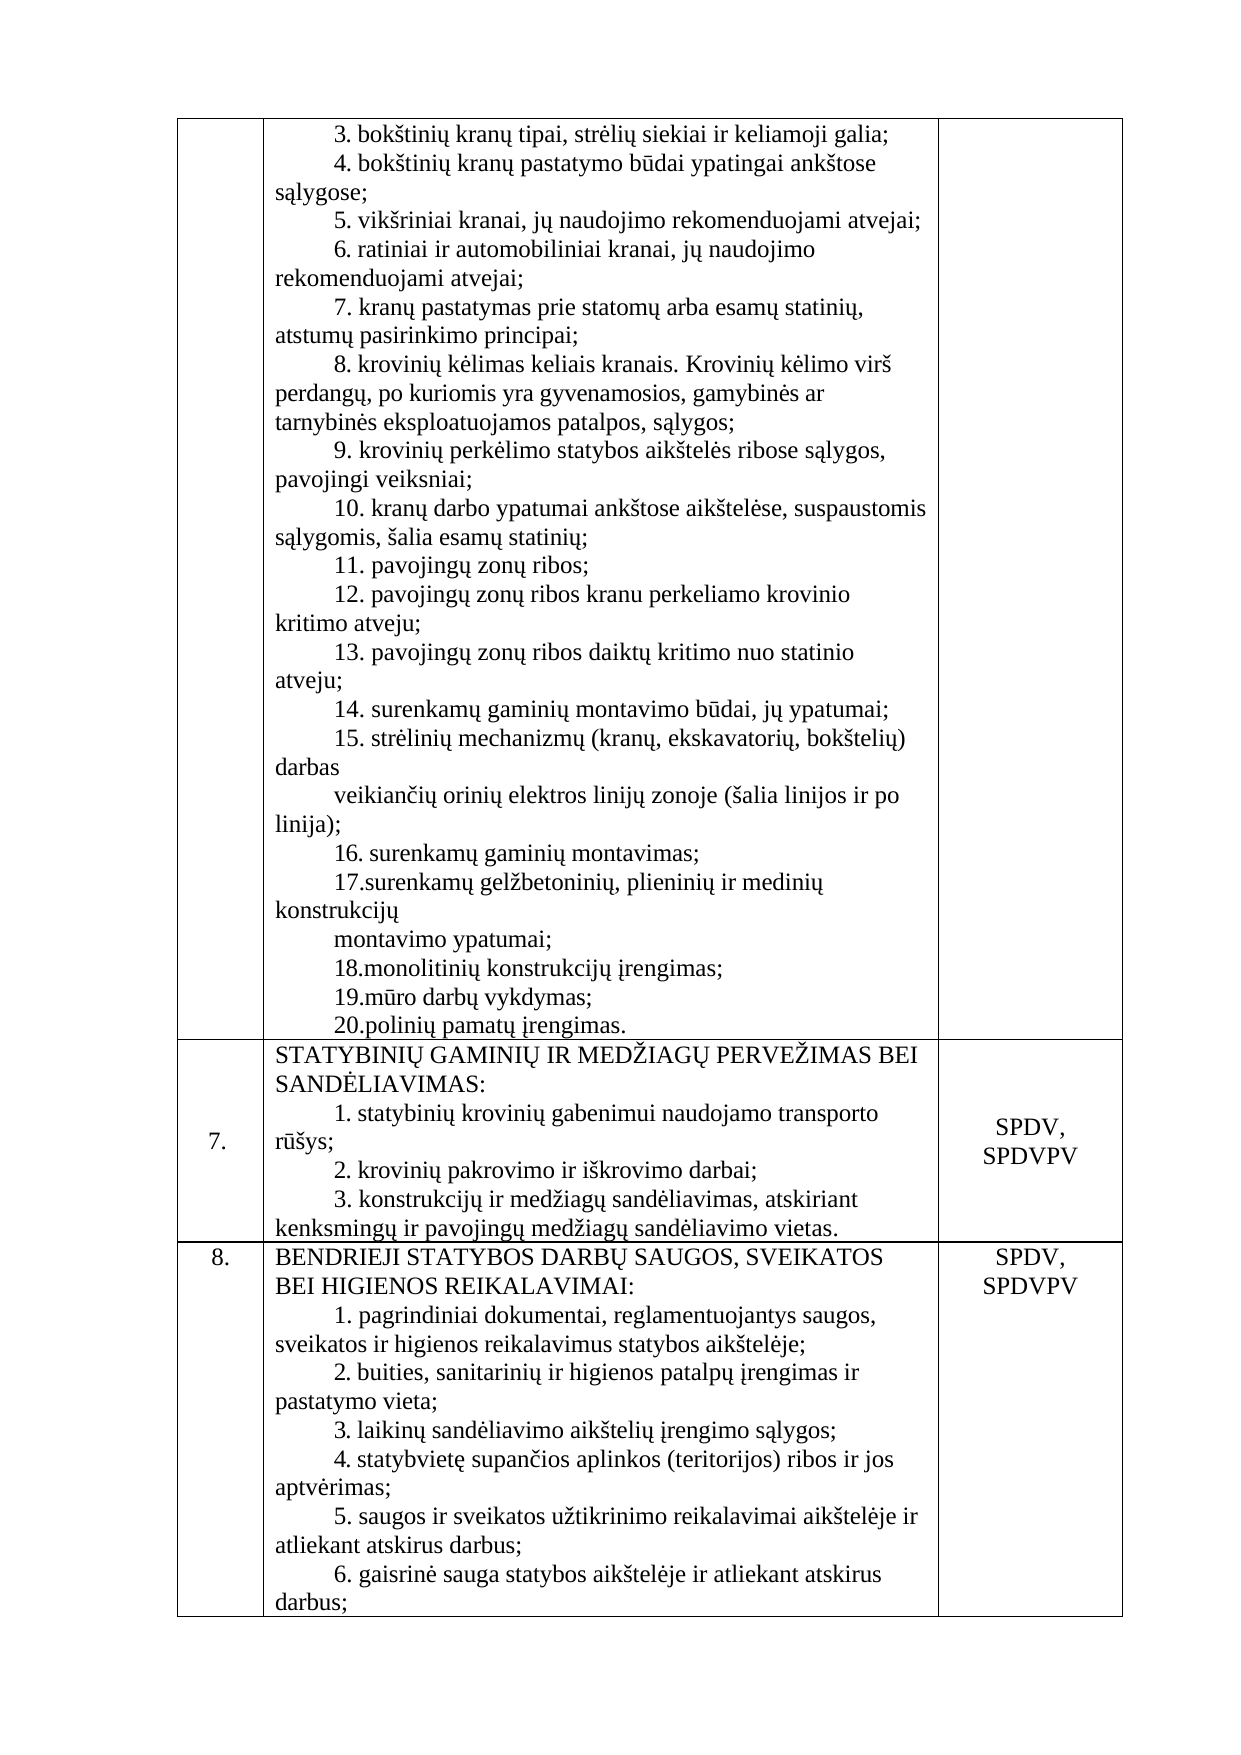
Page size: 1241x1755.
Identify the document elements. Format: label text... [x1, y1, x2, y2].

table_cell SPDV, SPDVPV [939, 1243, 1122, 1616]
table_cell 8. [178, 1243, 263, 1616]
table_cell [939, 119, 1122, 1039]
table_cell [178, 119, 263, 1039]
table_cell SPDV, SPDVPV [939, 1040, 1122, 1241]
table_cell 7. [178, 1040, 263, 1241]
